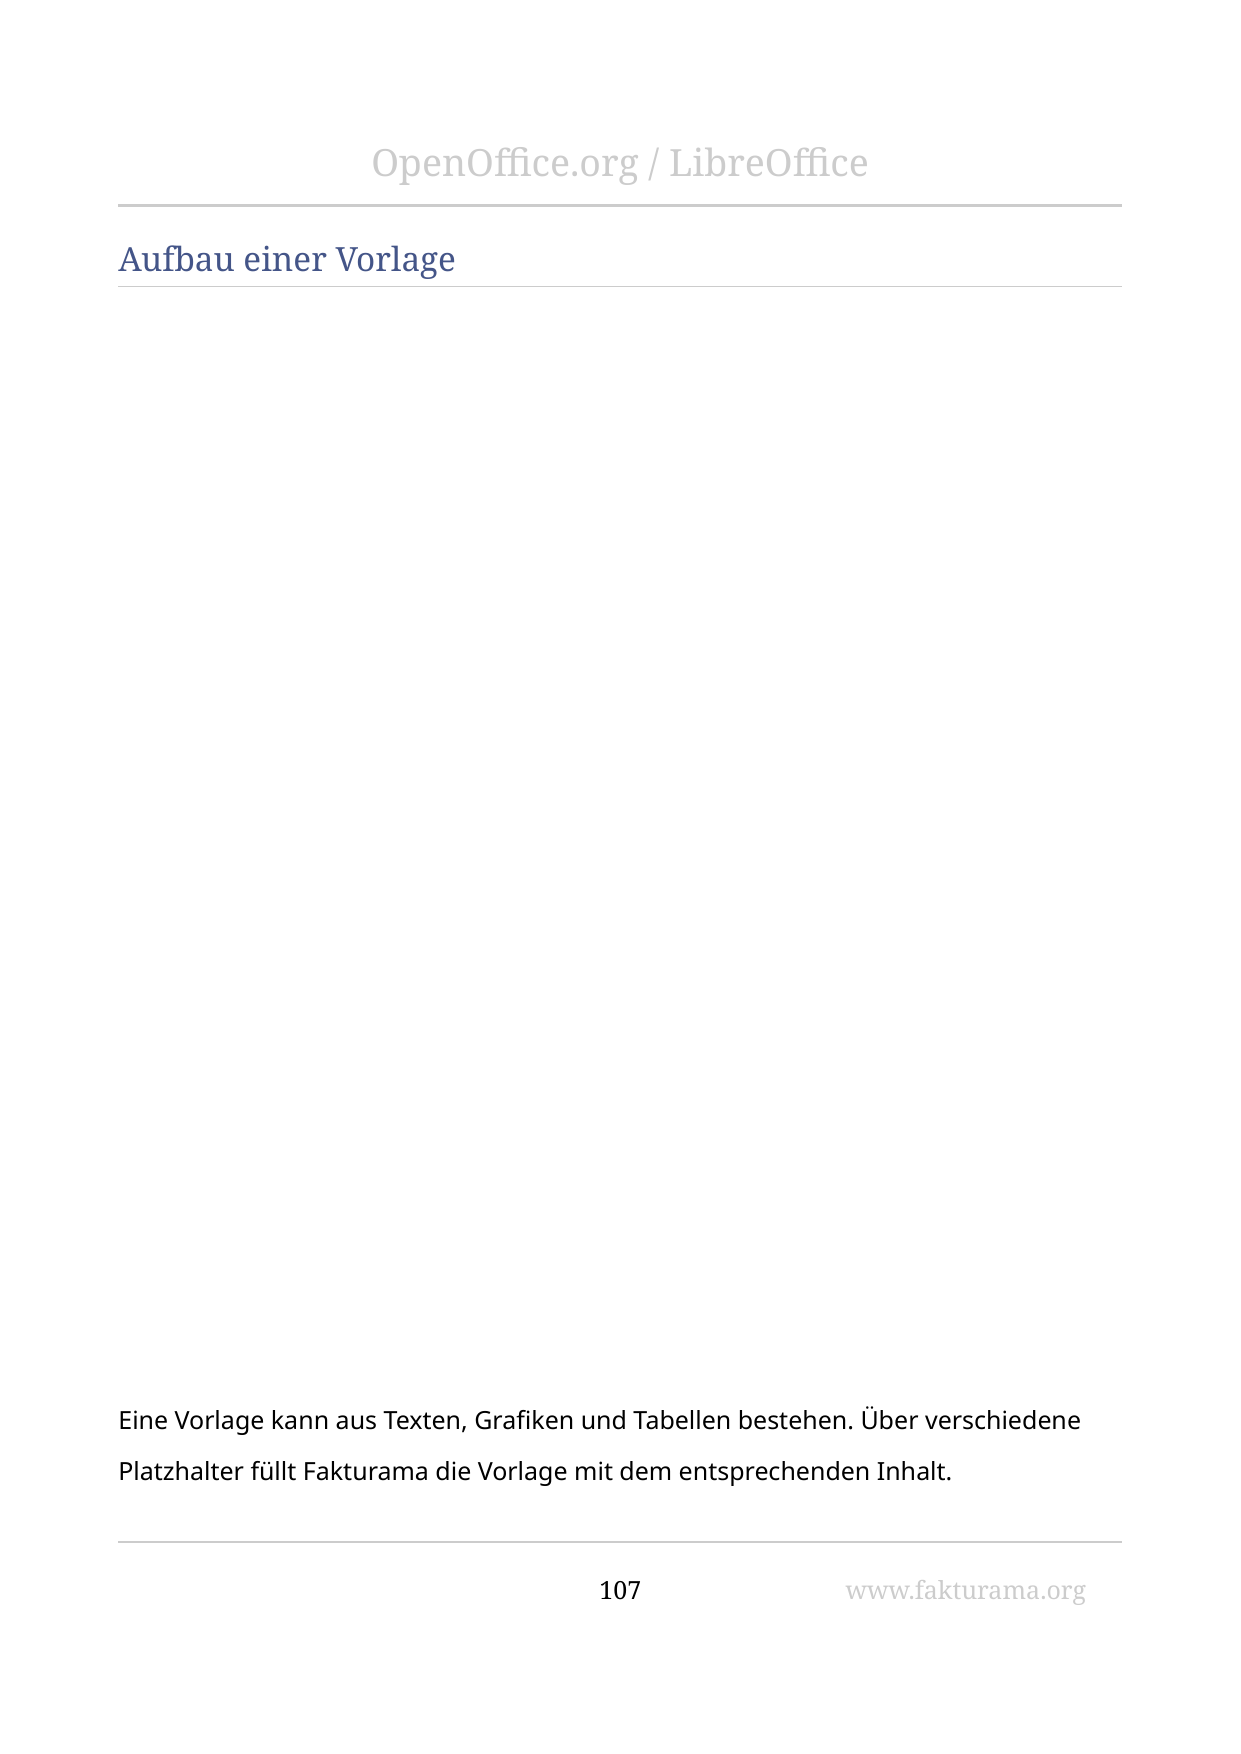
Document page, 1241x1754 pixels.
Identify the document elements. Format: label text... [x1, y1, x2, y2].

subtitle Aufbau einer Vorlage [118, 236, 1122, 286]
text Eine Vorlage kann aus Texten, Grafiken und Tabellen bestehen. Über verschiedene Platzhalter füllt Fakturama die Vorlage mit dem entsprechenden Inhalt. [118, 1402, 1122, 1488]
